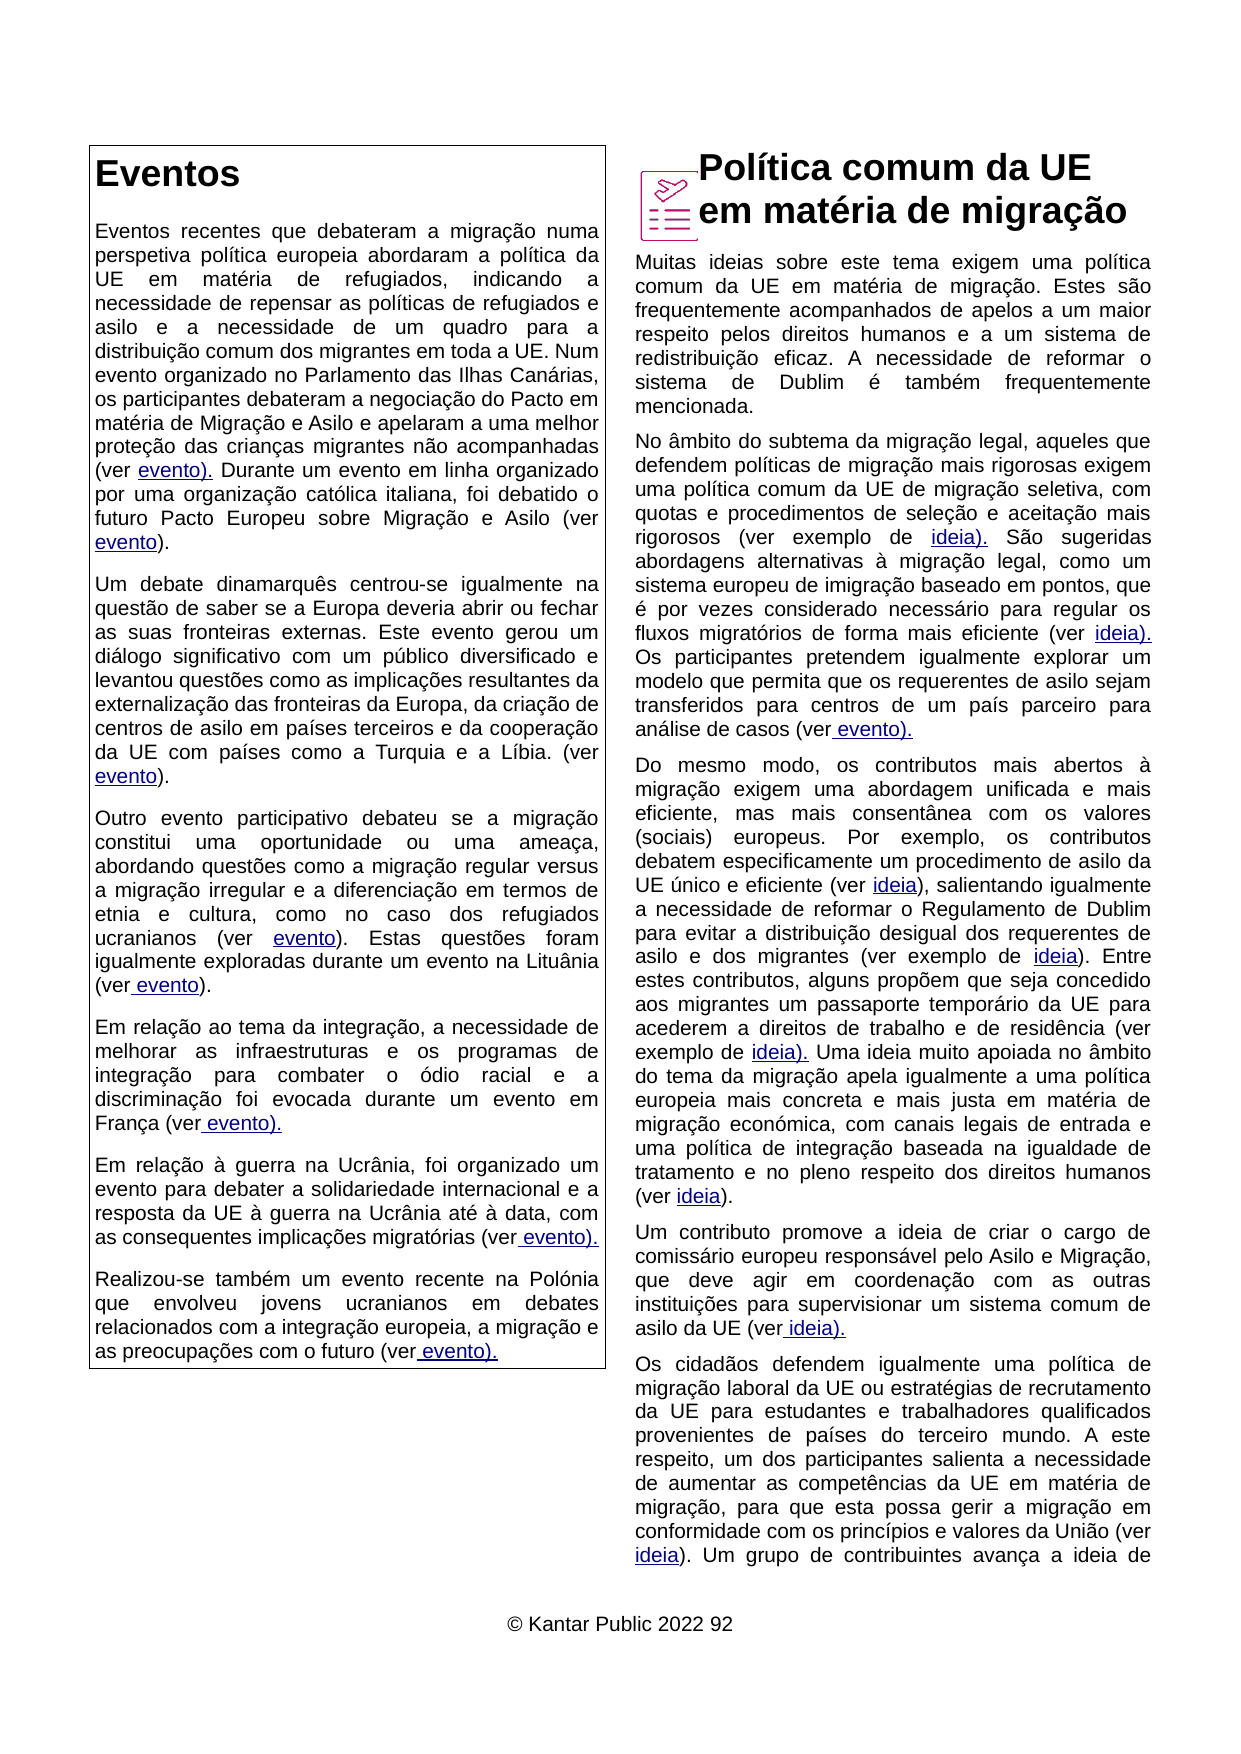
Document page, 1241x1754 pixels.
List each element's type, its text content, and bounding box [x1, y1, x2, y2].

subtitle Eventos [90, 146, 605, 200]
text Um contributo promove a ideia de criar o cargo de comissário europeu responsável pelo Asilo e Migração, que deve agir em coordenação com as outras instituições para supervisionar um sistema comum de asilo da UE (ver ideia). [635, 1220, 1152, 1339]
text Do mesmo modo, os contributos mais abertos à migração exigem uma abordagem unificada e mais eficiente, mas mais consentânea com os valores (sociais) europeus. Por exemplo, os contributos debatem especificamente um procedimento de asilo da UE único e eficiente (ver ideia), salientando igualmente a necessidade de reformar o Regulamento de Dublim para evitar a distribuição desigual dos requerentes de asilo e dos migrantes (ver exemplo de ideia). Entre estes contributos, alguns propõem que seja concedido aos migrantes um passaporte temporário da UE para acederem a direitos de trabalho e de residência (ver exemplo de ideia). Uma ideia muito apoiada no âmbito do tema da migração apela igualmente a uma política europeia mais concreta e mais justa em matéria de migração económica, com canais legais de entrada e uma política de integração baseada na igualdade de tratamento e no pleno respeito dos direitos humanos (ver ideia). [635, 753, 1152, 1208]
text Realizou-se também um evento recente na Polónia que envolveu jovens ucranianos em debates relacionados com a integração europeia, a migração e as preocupações com o futuro (ver evento). [90, 1261, 605, 1368]
text Outro evento participativo debateu se a migração constitui uma oportunidade ou uma ameaça, abordando questões como a migração regular versus a migração irregular e a diferenciação em termos de etnia e cultura, como no caso dos refugiados ucranianos (ver evento). Estas questões foram igualmente exploradas durante um evento na Lituânia (ver evento). [90, 799, 605, 1003]
text Um debate dinamarquês centrou-se igualmente na questão de saber se a Europa deveria abrir ou fechar as suas fronteiras externas. Este evento gerou um diálogo significativo com um público diversificado e levantou questões como as implicações resultantes da externalização das fronteiras da Europa, da criação de centros de asilo em países terceiros e da cooperação da UE com países como a Turquia e a Líbia. (ver evento). [90, 566, 605, 794]
text Em relação à guerra na Ucrânia, foi organizado um evento para debater a solidariedade internacional e a resposta da UE à guerra na Ucrânia até à data, com as consequentes implicações migratórias (ver evento). [90, 1147, 605, 1255]
text Eventos recentes que debateram a migração numa perspetiva política europeia abordaram a política da UE em matéria de refugiados, indicando a necessidade de repensar as políticas de refugiados e asilo e a necessidade de um quadro para a distribuição comum dos migrantes em toda a UE. Num evento organizado no Parlamento das Ilhas Canárias, os participantes debateram a negociação do Pacto em matéria de Migração e Asilo e apelaram a uma melhor proteção das crianças migrantes não acompanhadas (ver evento). Durante um evento em linha organizado por uma organização católica italiana, foi debatido o futuro Pacto Europeu sobre Migração e Asilo (ver evento). [90, 213, 605, 560]
picture [640, 171, 698, 241]
text Os cidadãos defendem igualmente uma política de migração laboral da UE ou estratégias de recrutamento da UE para estudantes e trabalhadores qualificados provenientes de países do terceiro mundo. A este respeito, um dos participantes salienta a necessidade de aumentar as competências da UE em matéria de migração, para que esta possa gerir a migração em conformidade com os princípios e valores da União (ver ideia). Um grupo de contribuintes avança a ideia de [635, 1351, 1152, 1567]
subtitle Política comum da UE em matéria de migração [635, 145, 1152, 171]
text Em relação ao tema da integração, a necessidade de melhorar as infraestruturas e os programas de integração para combater o ódio racial e a discriminação foi evocada durante um evento em França (ver evento). [90, 1009, 605, 1141]
text Muitas ideias sobre este tema exigem uma política comum da UE em matéria de migração. Estes são frequentemente acompanhados de apelos a um maior respeito pelos direitos humanos e a um sistema de redistribuição eficaz. A necessidade de reformar o sistema de Dublim é também frequentemente mencionada. [635, 250, 1152, 417]
text No âmbito do subtema da migração legal, aqueles que defendem políticas de migração mais rigorosas exigem uma política comum da UE de migração seletiva, com quotas e procedimentos de seleção e aceitação mais rigorosos (ver exemplo de ideia). São sugeridas abordagens alternativas à migração legal, como um sistema europeu de imigração baseado em pontos, que é por vezes considerado necessário para regular os fluxos migratórios de forma mais eficiente (ver ideia). Os participantes pretendem igualmente explorar um modelo que permita que os requerentes de asilo sejam transferidos para centros de um país parceiro para análise de casos (ver evento). [635, 429, 1152, 741]
